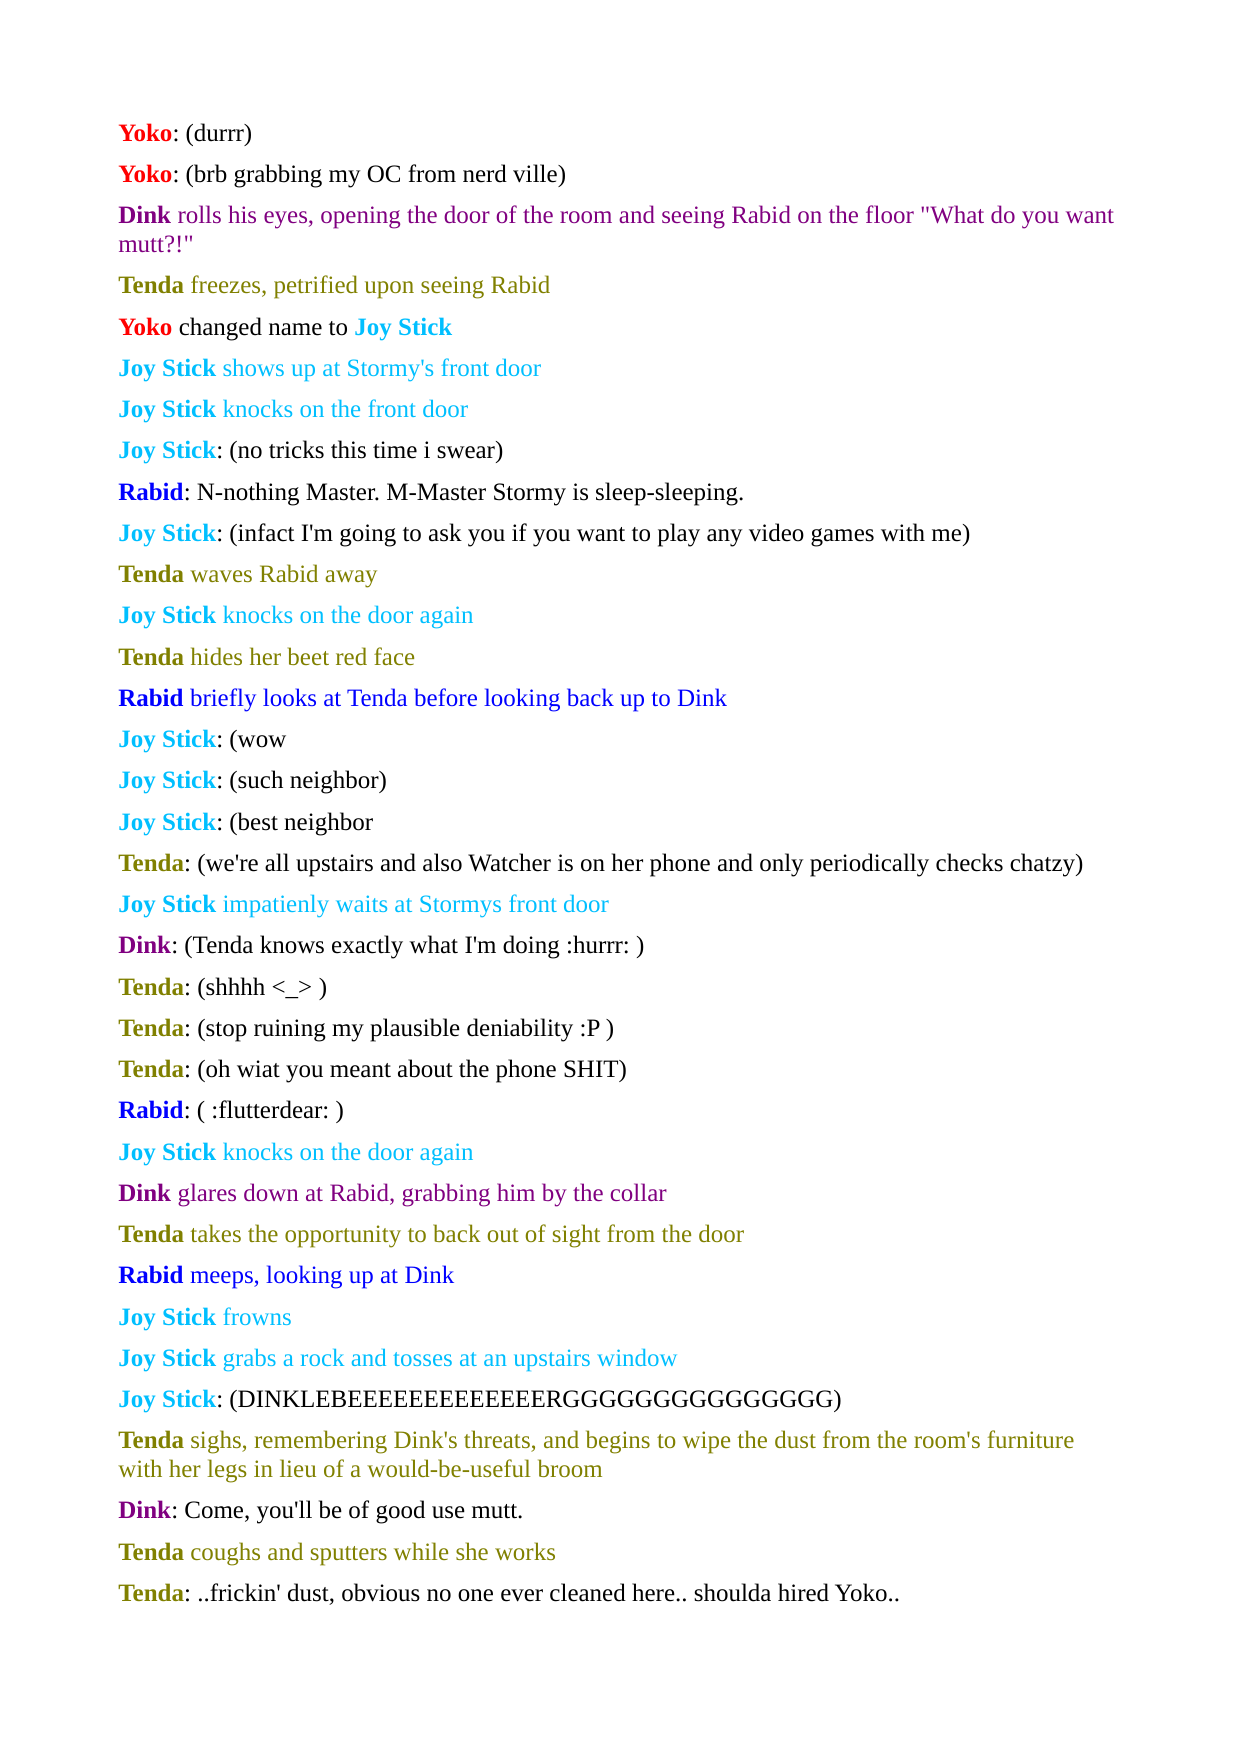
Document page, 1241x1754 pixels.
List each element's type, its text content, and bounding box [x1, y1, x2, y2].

text Tenda freezes, petrified upon seeing Rabid [118, 271, 1122, 299]
text Joy Stick: (no tricks this time i swear) [118, 436, 1122, 464]
text Joy Stick: (best neighbor [118, 807, 1122, 836]
text Tenda: ..frickin' dust, obvious no one ever cleaned here.. shoulda hired Yoko.. [118, 1578, 1122, 1607]
text Tenda hides her beet red face [118, 642, 1122, 671]
text Joy Stick knocks on the door again [118, 1137, 1122, 1166]
text Joy Stick frowns [118, 1302, 1122, 1331]
text Joy Stick: (wow [118, 724, 1122, 753]
text Rabid meeps, looking up at Dink [118, 1261, 1122, 1289]
text Tenda sighs, remembering Dink's threats, and begins to wipe the dust from the room's furniture with her legs in lieu of a would-be-useful broom [118, 1426, 1122, 1483]
text Joy Stick impatienly waits at Stormys front door [118, 889, 1122, 918]
text Joy Stick grabs a rock and tosses at an upstairs window [118, 1343, 1122, 1372]
text Yoko: (brb grabbing my OC from nerd ville) [118, 159, 1122, 188]
text Joy Stick: (infact I'm going to ask you if you want to play any video games with me) [118, 518, 1122, 547]
text Dink glares down at Rabid, grabbing him by the collar [118, 1178, 1122, 1207]
text Joy Stick: (DINKLEBEEEEEEEEEEEEERGG​GGGGGGGGGGGGG) [118, 1384, 1122, 1413]
text Dink: (Tenda knows exactly what I'm doing :hurrr: ) [118, 931, 1122, 959]
text Rabid briefly looks at Tenda before looking back up to Dink [118, 683, 1122, 712]
text Joy Stick: (such neighbor) [118, 766, 1122, 794]
text Tenda: (stop ruining my plausible deniability :P ) [118, 1013, 1122, 1042]
text Tenda waves Rabid away [118, 559, 1122, 588]
text Joy Stick knocks on the door again [118, 601, 1122, 629]
text Tenda: (we're all upstairs and also Watcher is on her phone and only periodically checks chatzy) [118, 848, 1122, 877]
text Joy Stick knocks on the front door [118, 394, 1122, 423]
text Dink: Come, you'll be of good use mutt. [118, 1496, 1122, 1524]
text Yoko changed name to Joy Stick [118, 312, 1122, 341]
text Rabid: N-nothing Master. M-Master Stormy is sleep-sleeping. [118, 477, 1122, 506]
text Tenda takes the opportunity to back out of sight from the door [118, 1219, 1122, 1248]
text Tenda: (shhhh <_>​ ) [118, 972, 1122, 1001]
text Tenda: (oh wiat you meant about the phone SHIT) [118, 1054, 1122, 1083]
text Joy Stick shows up at Stormy's front door [118, 353, 1122, 382]
text Dink rolls his eyes, opening the door of the room and seeing Rabid on the floor "What do you want mutt?!" [118, 201, 1122, 258]
text Yoko: (durrr) [118, 118, 1122, 147]
text Rabid: ( :flutterdear: ) [118, 1096, 1122, 1124]
text Tenda coughs and sputters while she works [118, 1537, 1122, 1566]
